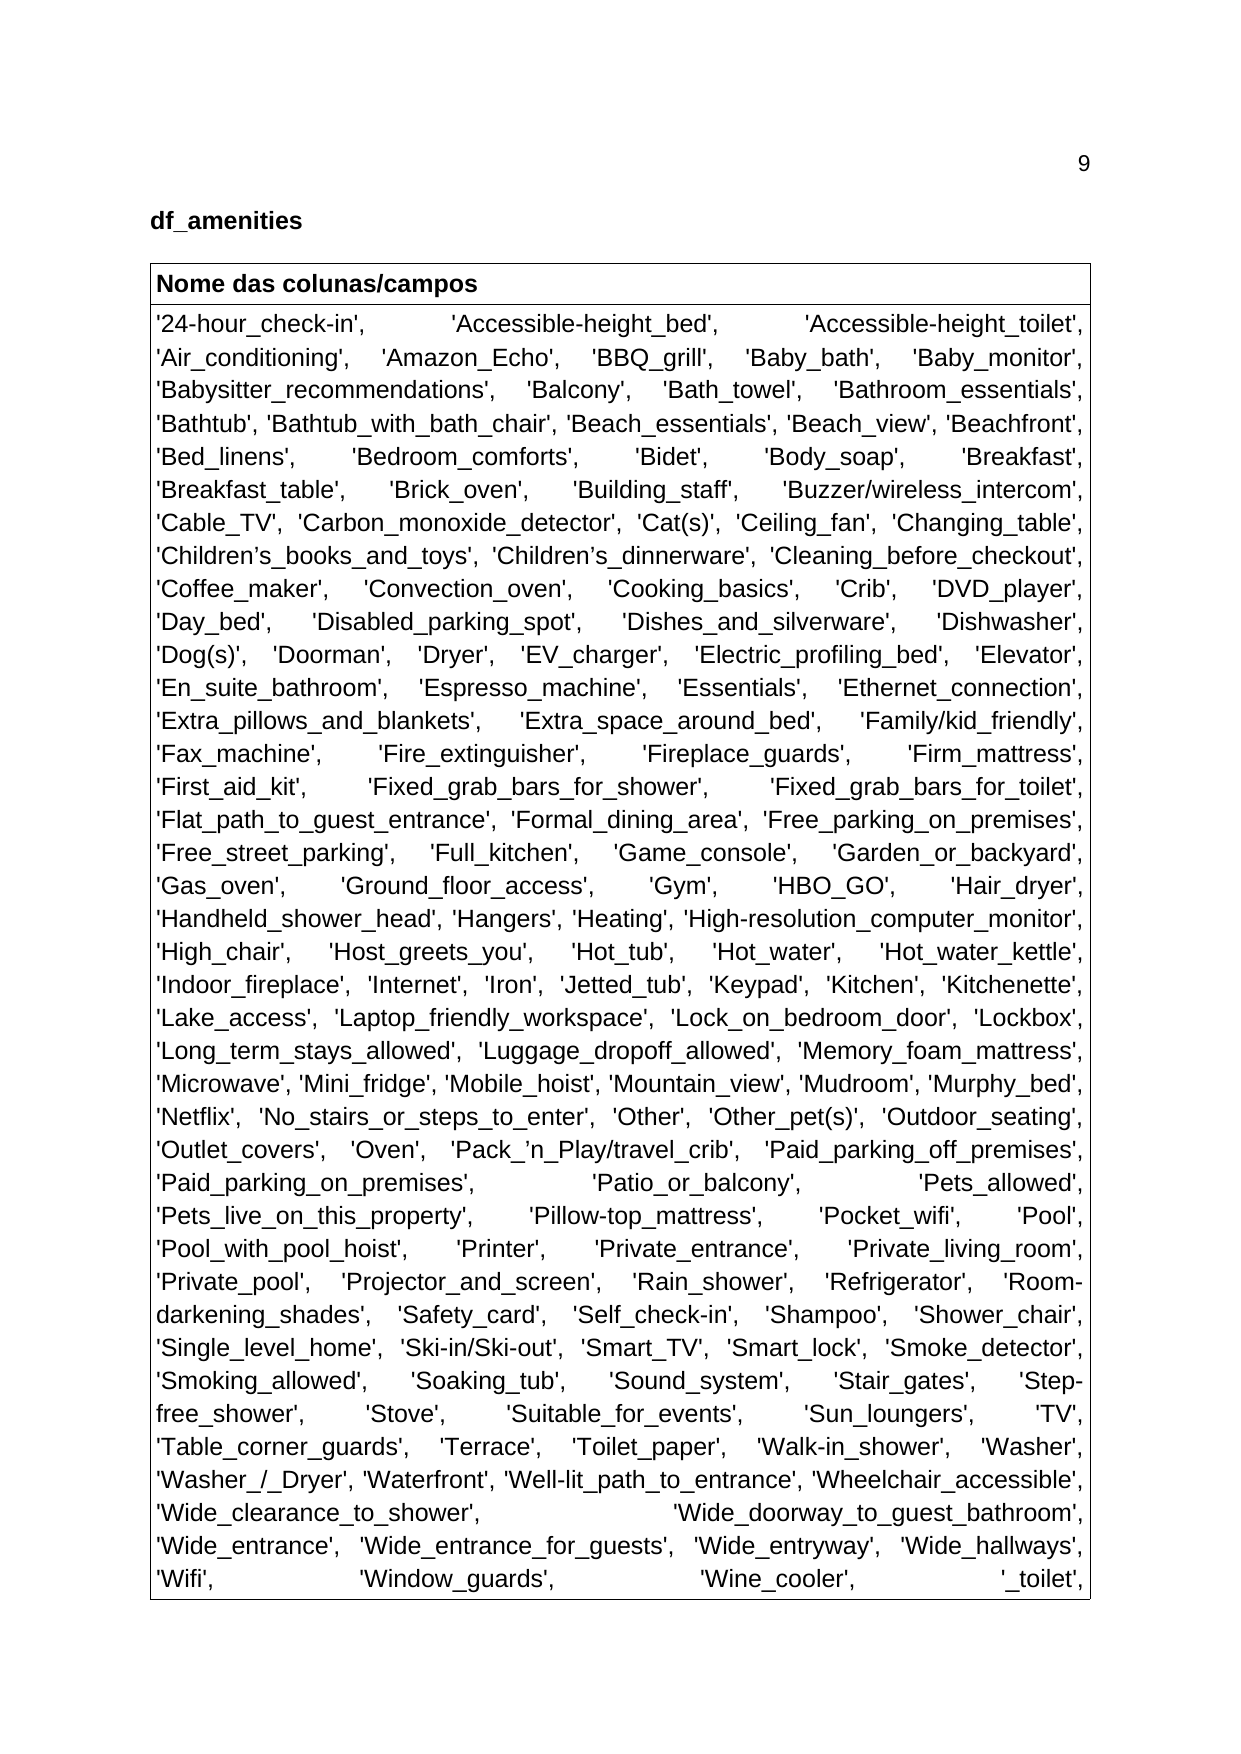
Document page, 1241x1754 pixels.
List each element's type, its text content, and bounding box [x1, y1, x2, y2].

text df_amenities [150, 206, 1090, 234]
table_cell '24-hour_check-in', 'Accessible-height_bed', 'Accessible-height_toilet', 'Air_conditioning', 'Amazon_Echo', 'BBQ_grill', 'Baby_bath', 'Baby_monitor', 'Babysitter_recommendations', 'Balcony', 'Bath_towel', 'Bathroom_essentials', 'Bathtub', 'Bathtub_with_bath_chair', 'Beach_essentials', 'Beach_view', 'Beachfront', 'Bed_linens', 'Bedroom_comforts', 'Bidet', 'Body_soap', 'Breakfast', 'Breakfast_table', 'Brick_oven', 'Building_staff', 'Buzzer/wireless_intercom', 'Cable_TV', 'Carbon_monoxide_detector', 'Cat(s)', 'Ceiling_fan', 'Changing_table', 'Children’s_books_and_toys', 'Children’s_dinnerware', 'Cleaning_before_checkout', 'Coffee_maker', 'Convection_oven', 'Cooking_basics', 'Crib', 'DVD_player', 'Day_bed', 'Disabled_parking_spot', 'Dishes_and_silverware', 'Dishwasher', 'Dog(s)', 'Doorman', 'Dryer', 'EV_charger', 'Electric_profiling_bed', 'Elevator', 'En_suite_bathroom', 'Espresso_machine', 'Essentials', 'Ethernet_connection', 'Extra_pillows_and_blankets', 'Extra_space_around_bed', 'Family/kid_friendly', 'Fax_machine', 'Fire_extinguisher', 'Fireplace_guards', 'Firm_mattress', 'First_aid_kit', 'Fixed_grab_bars_for_shower', 'Fixed_grab_bars_for_toilet', 'Flat_path_to_guest_entrance', 'Formal_dining_area', 'Free_parking_on_premises', 'Free_street_parking', 'Full_kitchen', 'Game_console', 'Garden_or_backyard', 'Gas_oven', 'Ground_floor_access', 'Gym', 'HBO_GO', 'Hair_dryer', 'Handheld_shower_head', 'Hangers', 'Heating', 'High-resolution_computer_monitor', 'High_chair', 'Host_greets_you', 'Hot_tub', 'Hot_water', 'Hot_water_kettle', 'Indoor_fireplace', 'Internet', 'Iron', 'Jetted_tub', 'Keypad', 'Kitchen', 'Kitchenette', 'Lake_access', 'Laptop_friendly_workspace', 'Lock_on_bedroom_door', 'Lockbox', 'Long_term_stays_allowed', 'Luggage_dropoff_allowed', 'Memory_foam_mattress', 'Microwave', 'Mini_fridge', 'Mobile_hoist', 'Mountain_view', 'Mudroom', 'Murphy_bed', 'Netflix', 'No_stairs_or_steps_to_enter', 'Other', 'Other_pet(s)', 'Outdoor_seating', 'Outlet_covers', 'Oven', 'Pack_’n_Play/travel_crib', 'Paid_parking_off_premises', 'Paid_parking_on_premises', 'Patio_or_balcony', 'Pets_allowed', 'Pets_live_on_this_property', 'Pillow-top_mattress', 'Pocket_wifi', 'Pool', 'Pool_with_pool_hoist', 'Printer', 'Private_entrance', 'Private_living_room', 'Private_pool', 'Projector_and_screen', 'Rain_shower', 'Refrigerator', 'Room-darkening_shades', 'Safety_card', 'Self_check-in', 'Shampoo', 'Shower_chair', 'Single_level_home', 'Ski-in/Ski-out', 'Smart_TV', 'Smart_lock', 'Smoke_detector', 'Smoking_allowed', 'Soaking_tub', 'Sound_system', 'Stair_gates', 'Step-free_shower', 'Stove', 'Suitable_for_events', 'Sun_loungers', 'TV', 'Table_corner_guards', 'Terrace', 'Toilet_paper', 'Walk-in_shower', 'Washer', 'Washer_/_Dryer', 'Waterfront', 'Well-lit_path_to_entrance', 'Wheelchair_accessible', 'Wide_clearance_to_shower', 'Wide_doorway_to_guest_bathroom', 'Wide_entrance', 'Wide_entrance_for_guests', 'Wide_entryway', 'Wide_hallways', 'Wifi', 'Window_guards', 'Wine_cooler', '_toilet', [151, 305, 1090, 1599]
table_header Nome das colunas/campos [151, 264, 1090, 304]
